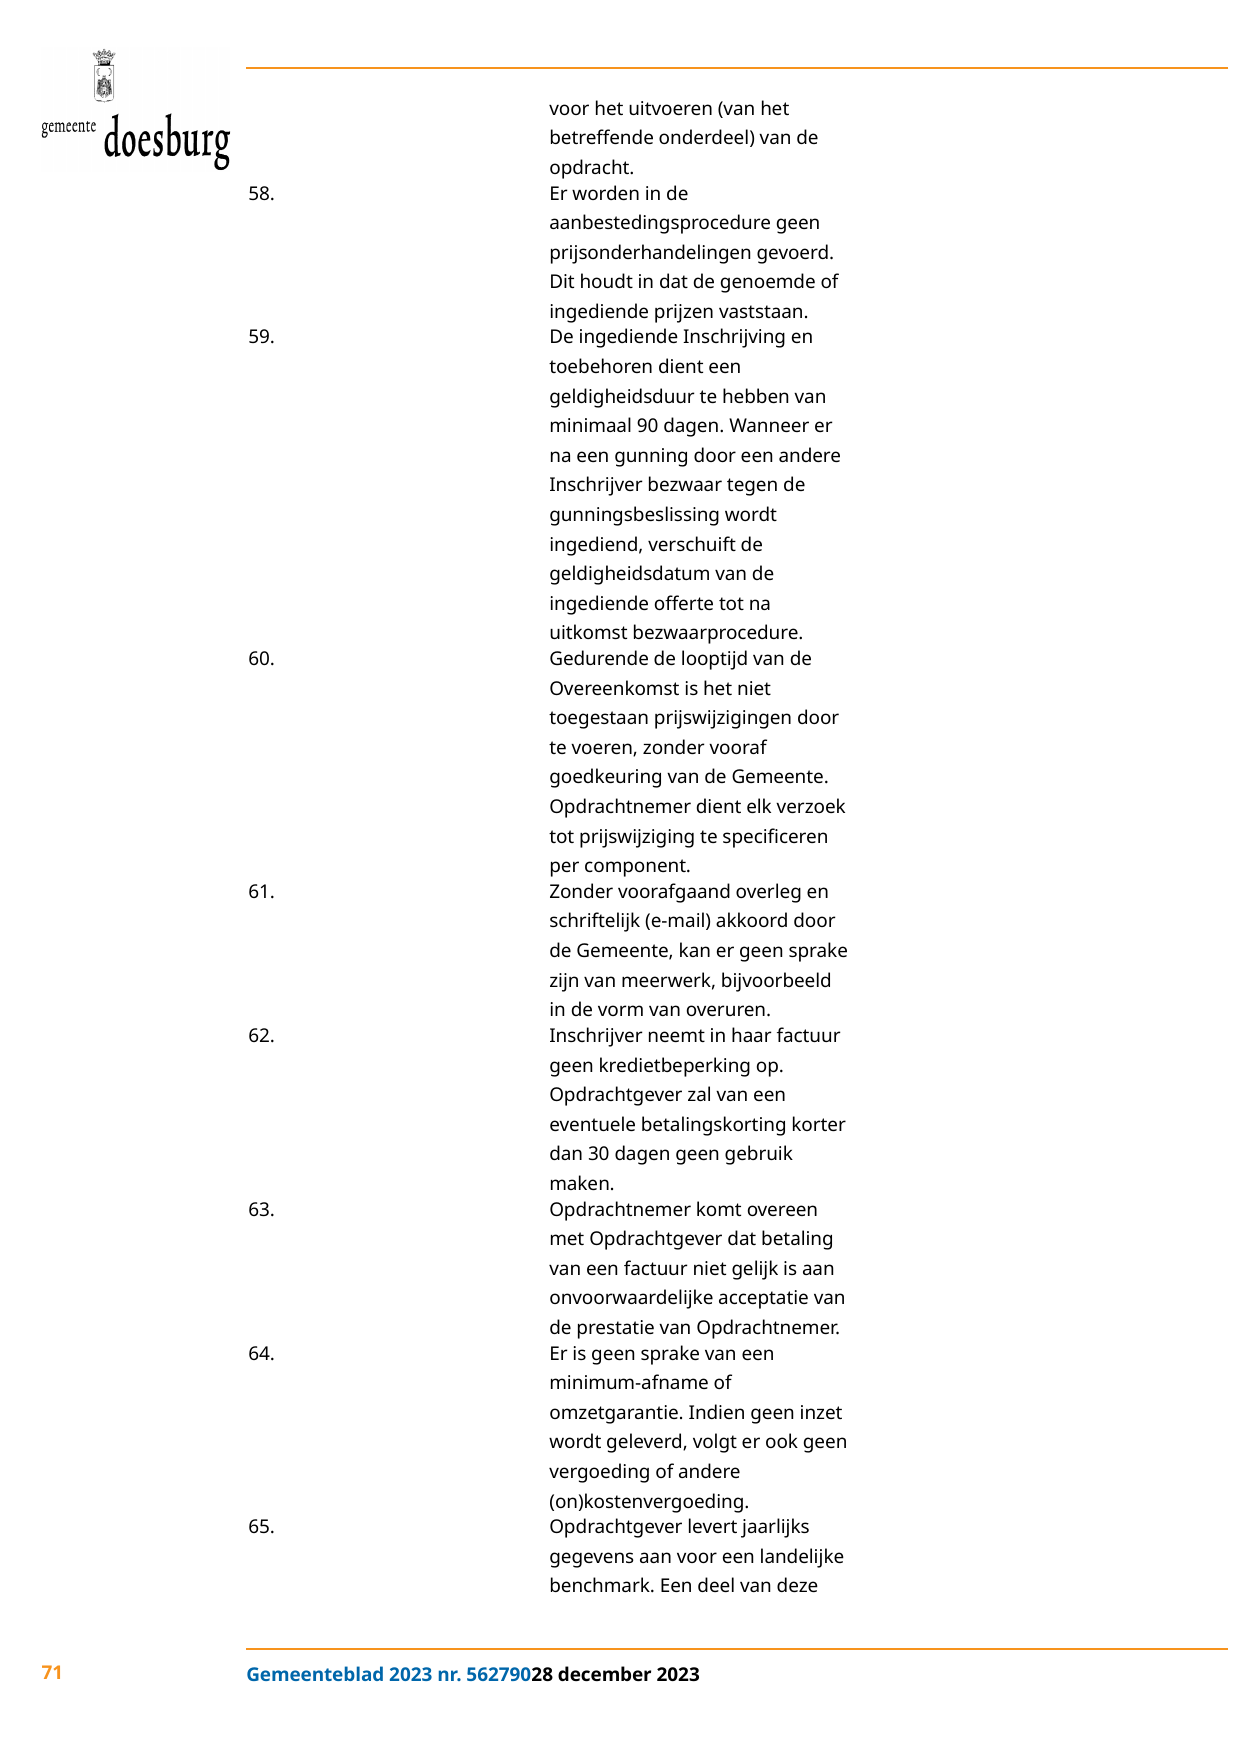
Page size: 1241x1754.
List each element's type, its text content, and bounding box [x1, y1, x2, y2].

table_cell 65. [248, 1514, 549, 1598]
table_cell De ingediende Inschrijving en toebehoren dient een geldigheidsduur te hebben van minimaal 90 dagen. Wanneer er na een gunning door een andere Inschrijver bezwaar tegen de gunningsbeslissing wordt ingediend, verschuift de geldigheidsdatum van de ingediende offerte tot na uitkomst bezwaarprocedure. [549, 324, 850, 645]
table_cell 59. [248, 324, 549, 645]
table_cell [850, 180, 1152, 324]
table_cell [850, 1340, 1152, 1513]
table_cell [850, 95, 1152, 180]
table_cell [850, 1022, 1152, 1196]
table_cell [850, 645, 1152, 878]
table_cell Opdrachtgever levert jaarlijks gegevens aan voor een landelijke benchmark. Een deel van deze [549, 1514, 850, 1598]
table_cell 61. [248, 878, 549, 1022]
table_cell Gedurende de looptijd van de Overeenkomst is het niet toegestaan prijswijzigingen door te voeren, zonder vooraf goedkeuring van de Gemeente. Opdrachtnemer dient elk verzoek tot prijswijziging te specificeren per component. [549, 645, 850, 878]
picture [41, 47, 231, 172]
table_cell 62. [248, 1022, 549, 1196]
table_cell Opdrachtnemer komt overeen met Opdrachtgever dat betaling van een factuur niet gelijk is aan onvoorwaardelijke acceptatie van de prestatie van Opdrachtnemer. [549, 1196, 850, 1340]
table_cell voor het uitvoeren (van het betreffende onderdeel) van de opdracht. [549, 95, 850, 180]
table_cell 58. [248, 180, 549, 324]
table_cell 63. [248, 1196, 549, 1340]
table_cell [850, 324, 1152, 645]
table_cell Er worden in de aanbestedingsprocedure geen prijsonderhandelingen gevoerd. Dit houdt in dat de genoemde of ingediende prijzen vaststaan. [549, 180, 850, 324]
table_cell 64. [248, 1340, 549, 1513]
table_cell Zonder voorafgaand overleg en schriftelijk (e-mail) akkoord door de Gemeente, kan er geen sprake zijn van meerwerk, bijvoorbeeld in de vorm van overuren. [549, 878, 850, 1022]
table_cell [850, 878, 1152, 1022]
table_cell [850, 1514, 1152, 1598]
table_cell [850, 1196, 1152, 1340]
table_cell 60. [248, 645, 549, 878]
table_cell [248, 95, 549, 180]
table_cell Er is geen sprake van een minimum-afname of omzetgarantie. Indien geen inzet wordt geleverd, volgt er ook geen vergoeding of andere (on)kostenvergoeding. [549, 1340, 850, 1513]
table_cell Inschrijver neemt in haar factuur geen kredietbeperking op. Opdrachtgever zal van een eventuele betalingskorting korter dan 30 dagen geen gebruik maken. [549, 1022, 850, 1196]
